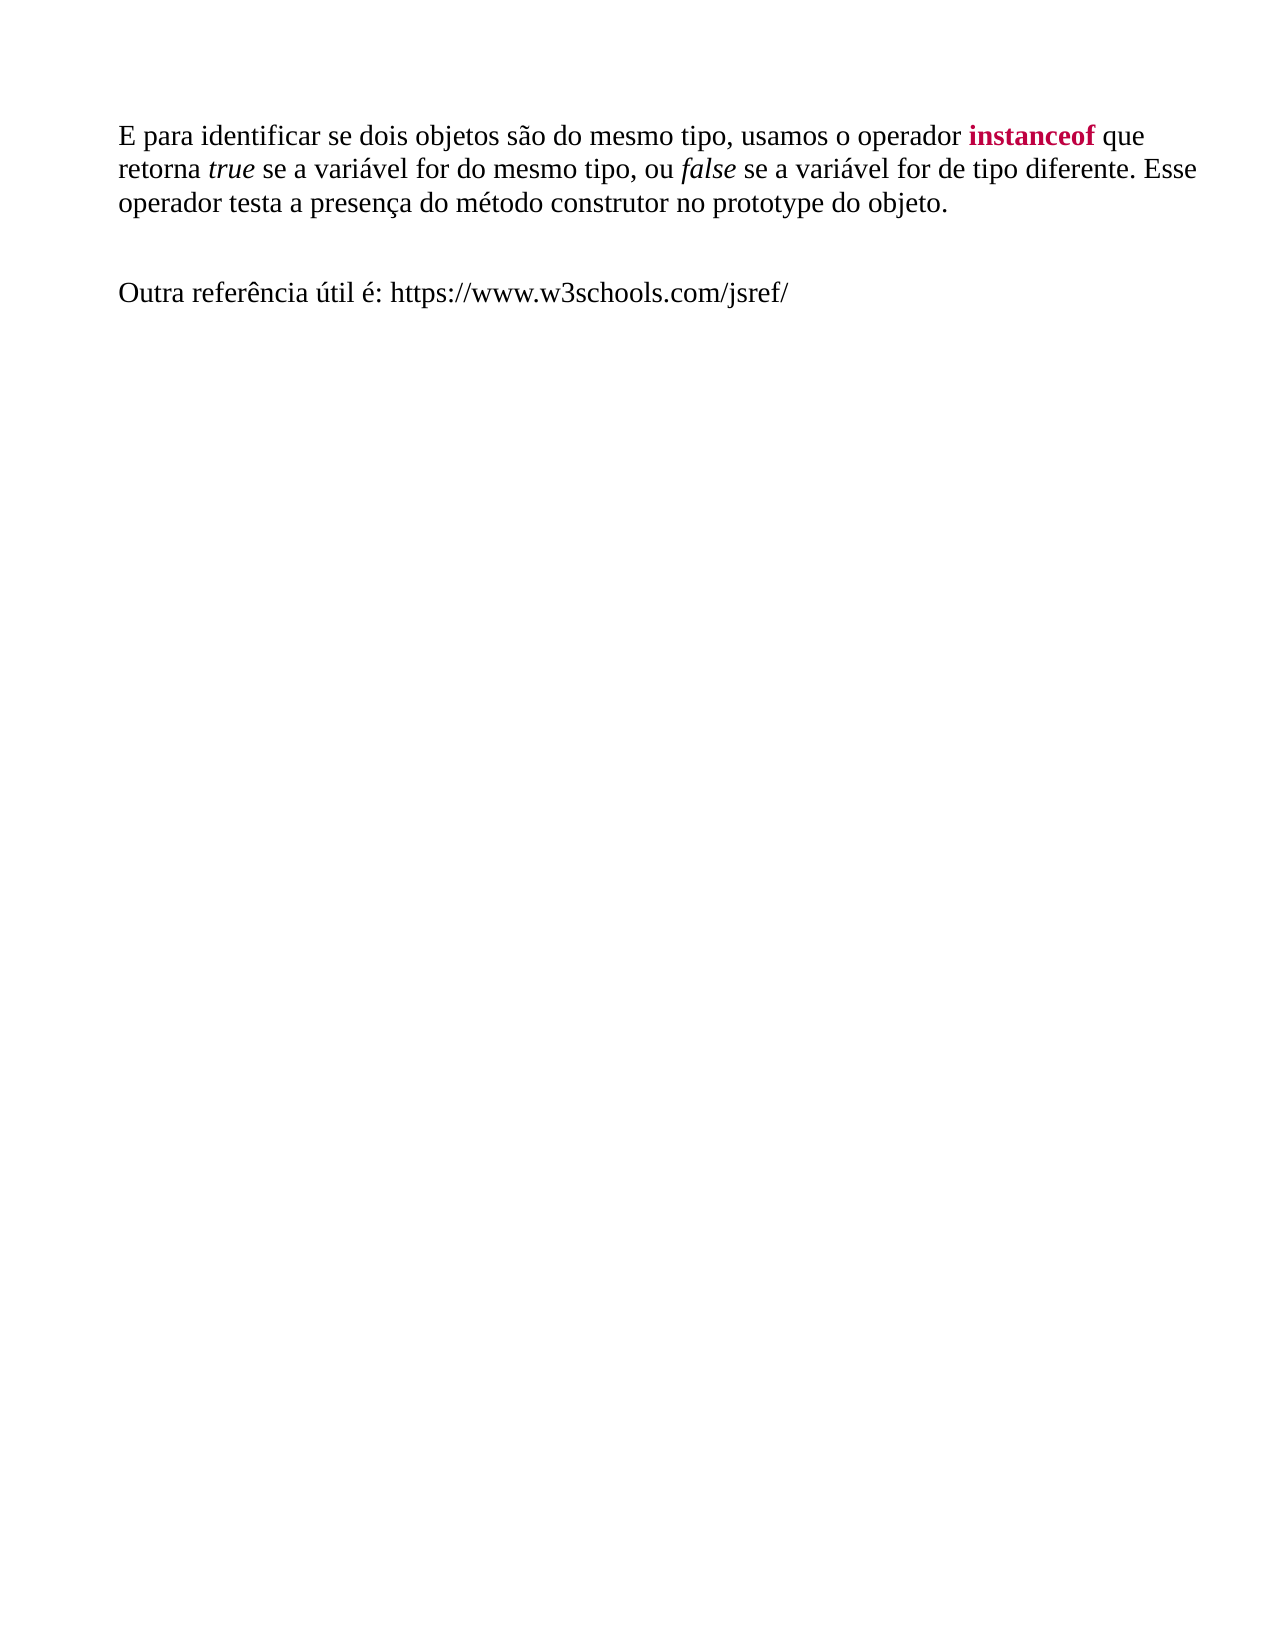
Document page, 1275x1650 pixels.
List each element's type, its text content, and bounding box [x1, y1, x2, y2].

text E para identificar se dois objetos são do mesmo tipo, usamos o operador instanceof que retorna true se a variável for do mesmo tipo, ou false se a variável for de tipo diferente. Esse operador testa a presença do método construtor no prototype do objeto. [118, 118, 1229, 219]
text Outra referência útil é: https://www.w3schools.com/jsref/ [118, 275, 1229, 309]
